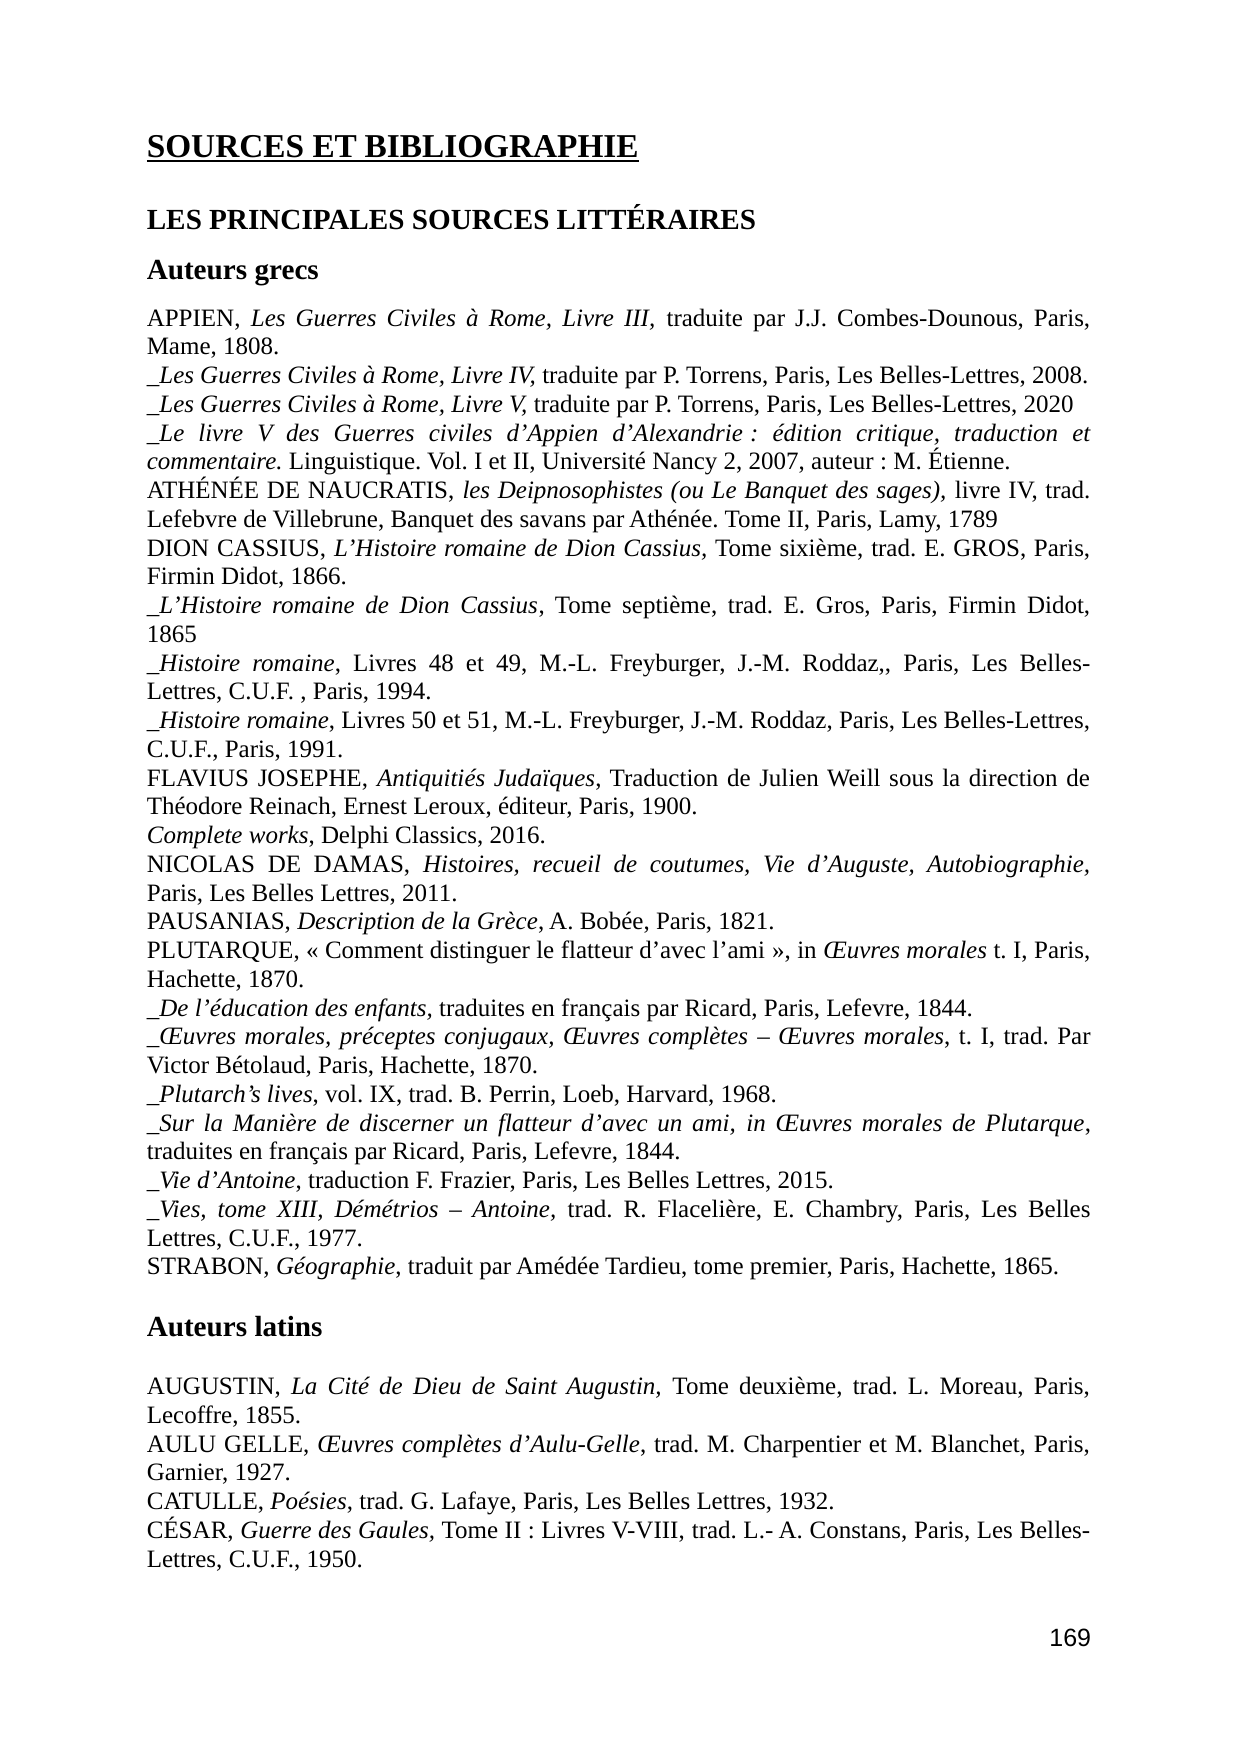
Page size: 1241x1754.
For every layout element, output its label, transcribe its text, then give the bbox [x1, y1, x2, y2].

text _Les Guerres Civiles à Rome, Livre IV, traduite par P. Torrens, Paris, Les Belles-Lettres, 2008. [147, 360, 1091, 389]
subtitle SOURCES ET BIBLIOGRAPHIE [147, 127, 1091, 165]
text NICOLAS DE DAMAS, Histoires, recueil de coutumes, Vie d’Auguste, Autobiographie, Paris, Les Belles Lettres, 2011. [147, 849, 1091, 906]
text CÉSAR, Guerre des Gaules, Tome II : Livres V-VIII, trad. L.- A. Constans, Paris, Les Belles-Lettres, C.U.F., 1950. [147, 1515, 1091, 1572]
text STRABON, Géographie, traduit par Amédée Tardieu, tome premier, Paris, Hachette, 1865. [147, 1251, 1091, 1280]
text ATHÉNÉE DE NAUCRATIS, les Deipnosophistes (ou Le Banquet des sages), livre IV, trad. Lefebvre de Villebrune, Banquet des savans par Athénée. Tome II, Paris, Lamy, 1789 [147, 475, 1091, 533]
text _Histoire romaine, Livres 48 et 49, M.-L. Freyburger, J.-M. Roddaz,, Paris, Les Belles-Lettres, C.U.F. , Paris, 1994. [147, 648, 1091, 705]
text AULU GELLE, Œuvres complètes d’Aulu-Gelle, trad. M. Charpentier et M. Blanchet, Paris, Garnier, 1927. [147, 1429, 1091, 1486]
text AUGUSTIN, La Cité de Dieu de Saint Augustin, Tome deuxième, trad. L. Moreau, Paris, Lecoffre, 1855. [147, 1371, 1091, 1429]
text LES PRINCIPALES SOURCES LITTÉRAIRES [147, 202, 1091, 236]
text DION CASSIUS, L’Histoire romaine de Dion Cassius, Tome sixième, trad. E. GROS, Paris, Firmin Didot, 1866. [147, 533, 1091, 590]
text Auteurs grecs [147, 252, 1091, 286]
text APPIEN, Les Guerres Civiles à Rome, Livre III, traduite par J.J. Combes-Dounous, Paris, Mame, 1808. [147, 303, 1091, 360]
text _Les Guerres Civiles à Rome, Livre V, traduite par P. Torrens, Paris, Les Belles-Lettres, 2020 [147, 389, 1091, 418]
text _Le livre V des Guerres civiles d’Appien d’Alexandrie : édition critique, traduction et commentaire. Linguistique. Vol. I et II, Université Nancy 2, 2007, auteur : M. Étienne. [147, 418, 1091, 475]
text _L’Histoire romaine de Dion Cassius, Tome septième, trad. E. Gros, Paris, Firmin Didot, 1865 [147, 590, 1091, 648]
text FLAVIUS JOSEPHE, Antiquitiés Judaïques, Traduction de Julien Weill sous la direction de Théodore Reinach, Ernest Leroux, éditeur, Paris, 1900. [147, 763, 1091, 820]
text _Vie d’Antoine, traduction F. Frazier, Paris, Les Belles Lettres, 2015. [147, 1165, 1091, 1194]
text _Vies, tome XIII, Démétrios – Antoine, trad. R. Flacelière, E. Chambry, Paris, Les Belles Lettres, C.U.F., 1977. [147, 1194, 1091, 1251]
text PLUTARQUE, « Comment distinguer le flatteur d’avec l’ami », in Œuvres morales t. I, Paris, Hachette, 1870. [147, 935, 1091, 993]
text Complete works, Delphi Classics, 2016. [147, 820, 1091, 849]
text Auteurs latins [147, 1309, 1091, 1342]
text _Œuvres morales, préceptes conjugaux, Œuvres complètes – Œuvres morales, t. I, trad. Par Victor Bétolaud, Paris, Hachette, 1870. [147, 1021, 1091, 1079]
text CATULLE, Poésies, trad. G. Lafaye, Paris, Les Belles Lettres, 1932. [147, 1486, 1091, 1515]
text PAUSANIAS, Description de la Grèce, A. Bobée, Paris, 1821. [147, 906, 1091, 935]
text _Plutarch’s lives, vol. IX, trad. B. Perrin, Loeb, Harvard, 1968. [147, 1079, 1091, 1108]
text _Sur la Manière de discerner un flatteur d’avec un ami, in Œuvres morales de Plutarque, traduites en français par Ricard, Paris, Lefevre, 1844. [147, 1108, 1091, 1165]
text _De l’éducation des enfants, traduites en français par Ricard, Paris, Lefevre, 1844. [147, 993, 1091, 1021]
text _Histoire romaine, Livres 50 et 51, M.-L. Freyburger, J.-M. Roddaz, Paris, Les Belles-Lettres, C.U.F., Paris, 1991. [147, 705, 1091, 763]
